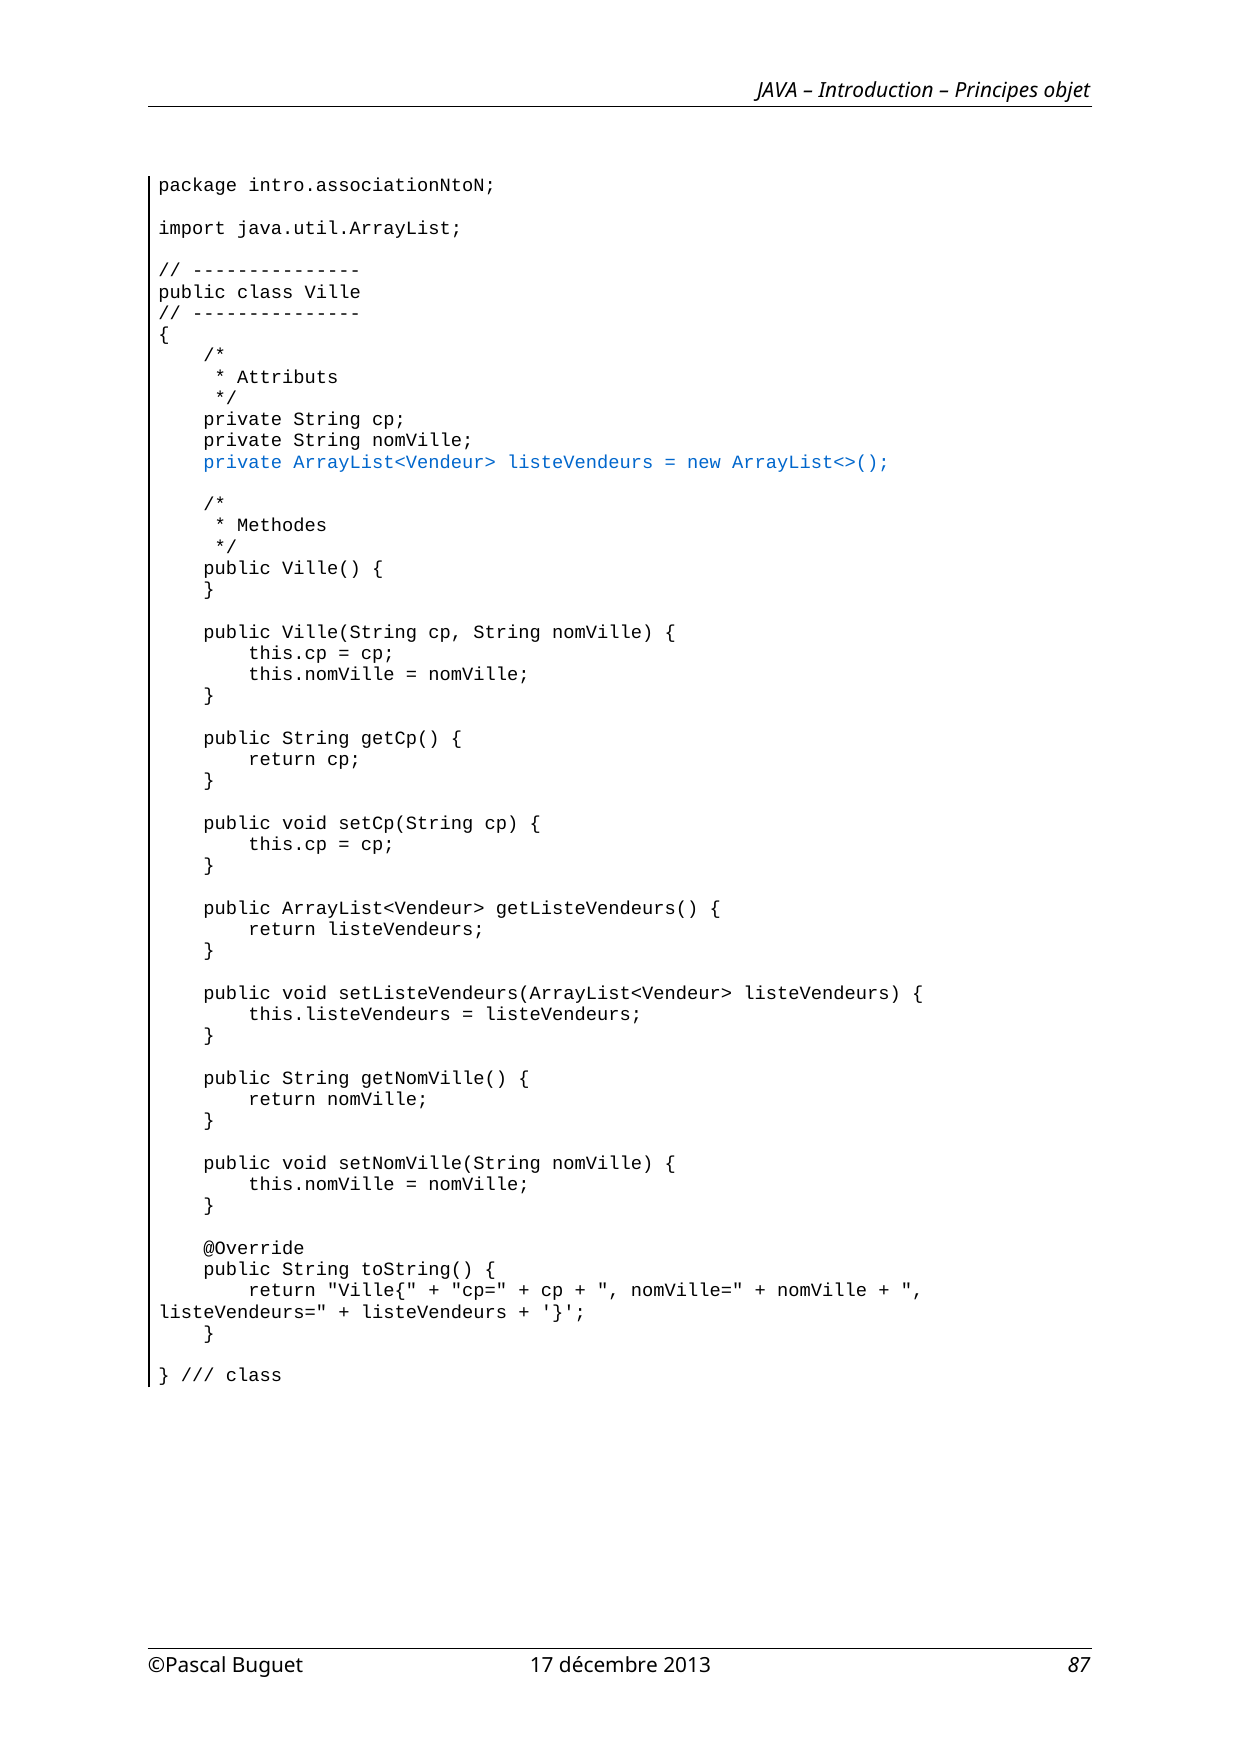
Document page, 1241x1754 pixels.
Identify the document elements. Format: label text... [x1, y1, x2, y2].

text { [150, 325, 1092, 346]
text this.nomVille = nomVille; [150, 1175, 1092, 1196]
text this.nomVille = nomVille; [150, 665, 1092, 686]
text } [150, 1111, 1092, 1132]
text this.listeVendeurs = listeVendeurs; [150, 1005, 1092, 1026]
text return cp; [150, 750, 1092, 771]
text public void setNomVille(String nomVille) { [150, 1154, 1092, 1175]
text } [150, 686, 1092, 707]
text public Ville(String cp, String nomVille) { [150, 622, 1092, 644]
text this.cp = cp; [150, 644, 1092, 665]
text } [150, 1324, 1092, 1345]
text private String nomVille; [150, 431, 1092, 452]
text } [150, 580, 1092, 601]
text private ArrayList<Vendeur> listeVendeurs = new ArrayList<>(); [150, 452, 1092, 474]
text @Override [150, 1239, 1092, 1260]
text public class Ville [150, 282, 1092, 304]
text } [150, 771, 1092, 792]
text } [150, 856, 1092, 877]
text public void setListeVendeurs(ArrayList<Vendeur> listeVendeurs) { [150, 984, 1092, 1005]
text public void setCp(String cp) { [150, 814, 1092, 835]
text public String getCp() { [150, 729, 1092, 750]
text public Ville() { [150, 559, 1092, 580]
text */ [150, 389, 1092, 410]
text public ArrayList<Vendeur> getListeVendeurs() { [150, 899, 1092, 920]
text * Methodes [150, 516, 1092, 537]
text /* [150, 346, 1092, 367]
text return "Ville{" + "cp=" + cp + ", nomVille=" + nomVille + ", listeVendeurs=" + listeVendeurs + '}'; [150, 1281, 1092, 1324]
text return nomVille; [150, 1090, 1092, 1111]
text // --------------- [150, 261, 1092, 282]
text // --------------- [150, 304, 1092, 325]
text return listeVendeurs; [150, 920, 1092, 941]
text */ [150, 537, 1092, 559]
text private String cp; [150, 410, 1092, 431]
text } [150, 1026, 1092, 1047]
text } [150, 1196, 1092, 1217]
text } [150, 941, 1092, 962]
text /* [150, 495, 1092, 516]
text import java.util.ArrayList; [150, 219, 1092, 240]
text * Attributs [150, 367, 1092, 389]
text package intro.associationNtoN; [150, 176, 1092, 197]
text public String getNomVille() { [150, 1069, 1092, 1090]
text } /// class [150, 1366, 1092, 1387]
text this.cp = cp; [150, 835, 1092, 856]
text public String toString() { [150, 1260, 1092, 1281]
